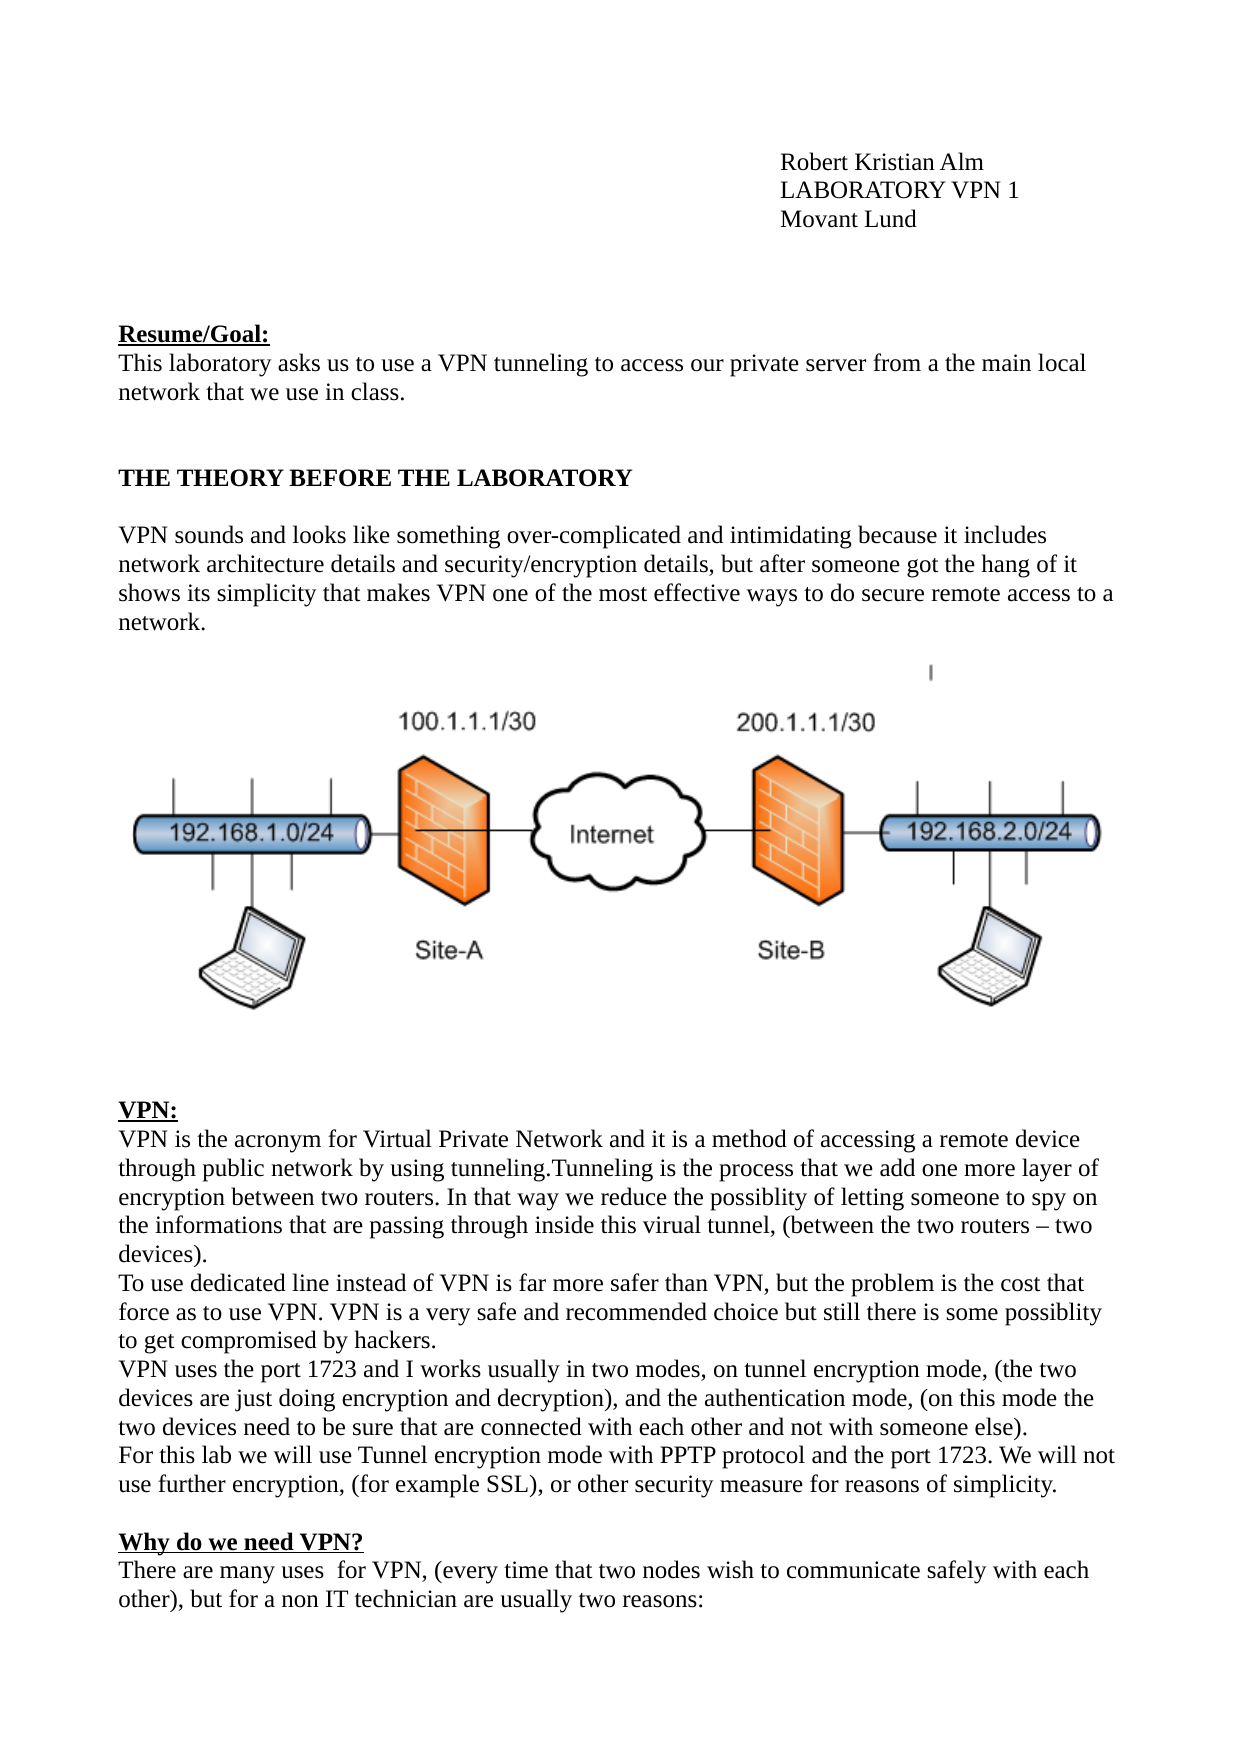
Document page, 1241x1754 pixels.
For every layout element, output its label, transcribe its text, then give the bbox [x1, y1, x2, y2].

picture [132, 664, 1108, 1038]
text VPN is the acronym for Virtual Private Network and it is a method of accessing a remote device through public network by using tunneling.Tunneling is the process that we add one more layer of encryption between two routers. In that way we reduce the possiblity of letting someone to spy on the informations that are passing through inside this virual tunnel, (between the two routers – two devices). [118, 1124, 1122, 1268]
text VPN: [118, 1095, 1122, 1124]
text Movant Lund [118, 204, 1122, 233]
text THE THEORY BEFORE THE LABORATORY [118, 463, 1122, 492]
text Robert Kristian Alm [118, 147, 1122, 176]
text To use dedicated line instead of VPN is far more safer than VPN, but the problem is the cost that force as to use VPN. VPN is a very safe and recommended choice but still there is some possiblity to get compromised by hackers. [118, 1268, 1122, 1354]
text VPN uses the port 1723 and I works usually in two modes, on tunnel encryption mode, (the two devices are just doing encryption and decryption), and the authentication mode, (on this mode the two devices need to be sure that are connected with each other and not with someone else). For this lab we will use Tunnel encryption mode with PPTP protocol and the port 1723. We will not use further encryption, (for example SSL), or other security measure for reasons of simplicity. [118, 1354, 1122, 1498]
text Resume/Goal: [118, 319, 1122, 348]
text Why do we need VPN? [118, 1527, 1122, 1555]
text VPN sounds and looks like something over-complicated and intimidating because it includes network architecture details and security/encryption details, but after someone got the hang of it shows its simplicity that makes VPN one of the most effective ways to do secure remote access to a network. [118, 521, 1122, 636]
text This laboratory asks us to use a VPN tunneling to access our private server from a the main local network that we use in class. [118, 348, 1122, 406]
text LABORATORY VPN 1 [118, 176, 1122, 204]
text There are many uses for VPN, (every time that two nodes wish to communicate safely with each other), but for a non IT technician are usually two reasons: [118, 1555, 1122, 1613]
